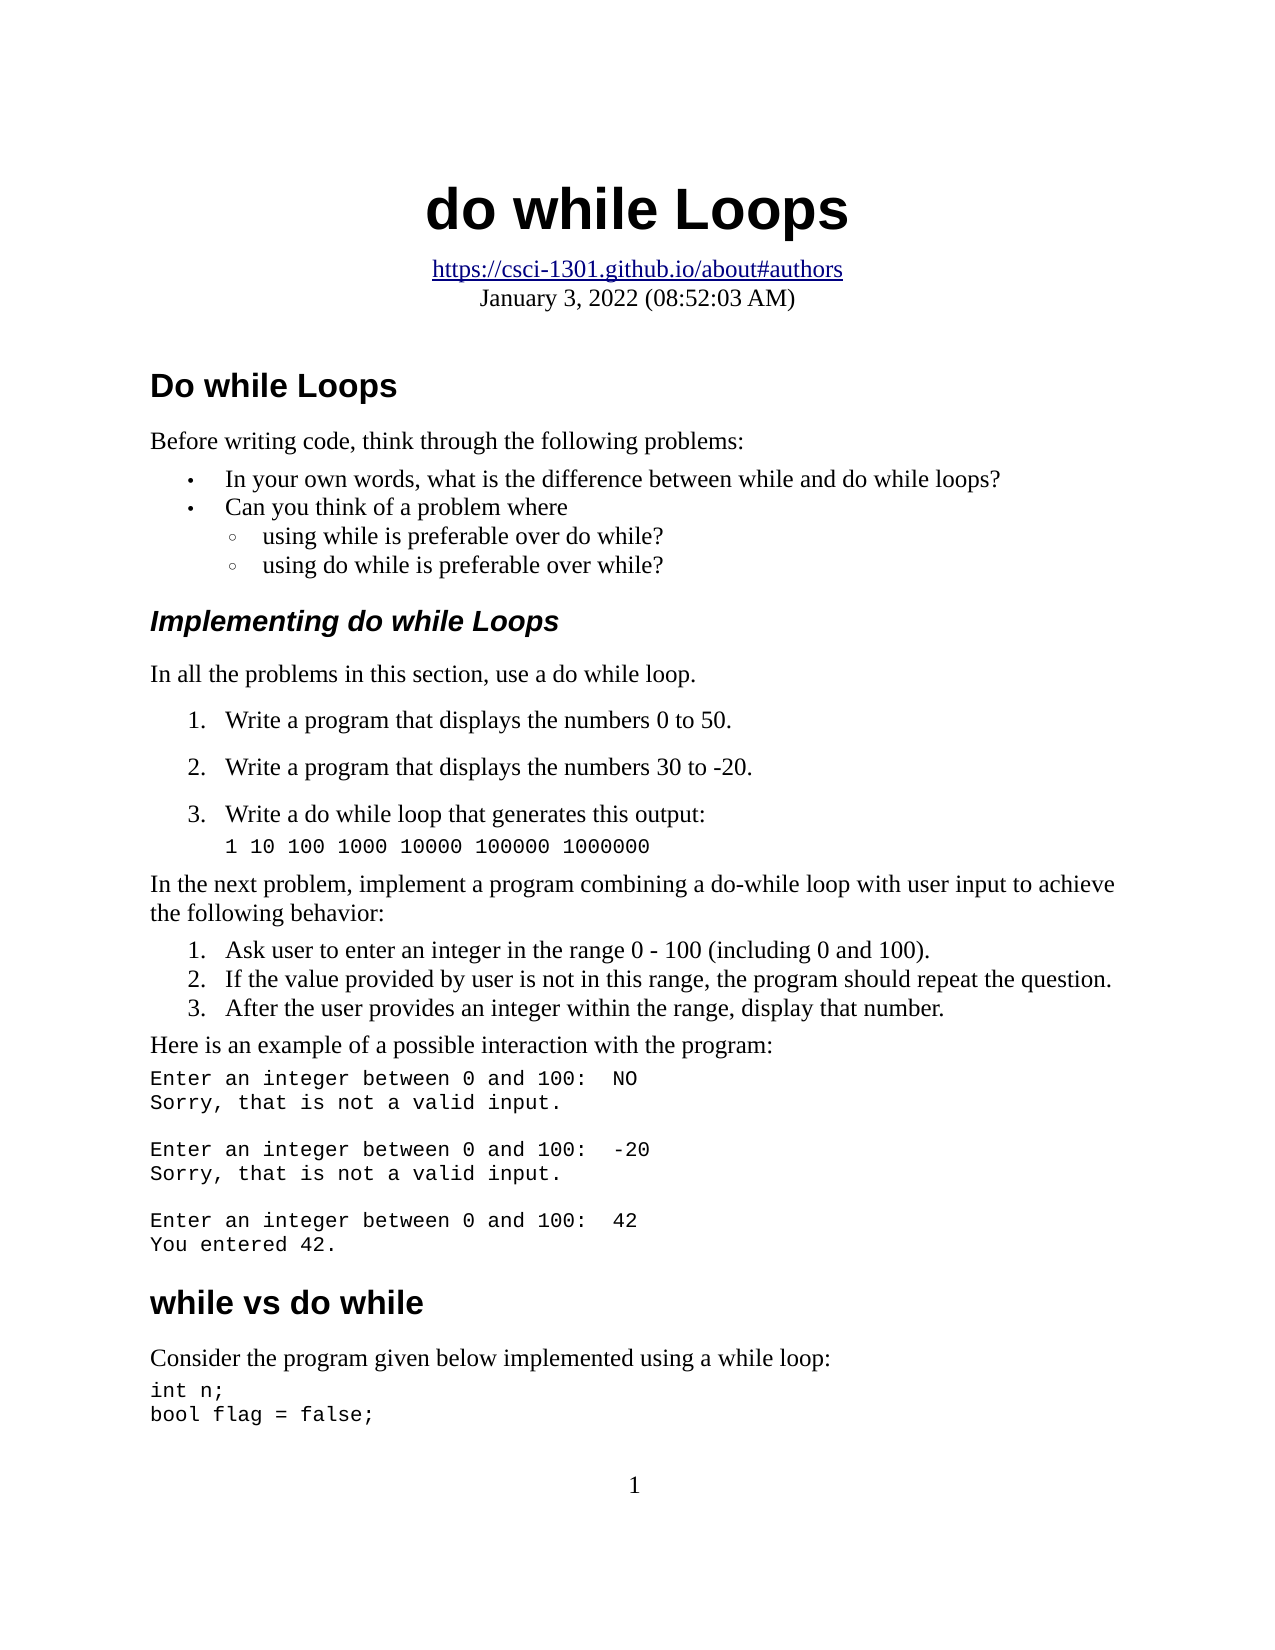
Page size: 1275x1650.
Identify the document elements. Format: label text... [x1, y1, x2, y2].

list 1 10 100 1000 10000 100000 1000000 [187, 836, 1125, 860]
text Enter an integer between 0 and 100: NO [150, 1068, 1125, 1092]
list Ask user to enter an integer in the range 0 - 100 (including 0 and 100). [187, 935, 1125, 964]
text Before writing code, think through the following problems: [150, 426, 1125, 455]
list After the user provides an integer within the range, display that number. [187, 993, 1125, 1022]
list using while is preferable over do while? [225, 521, 1125, 550]
text Enter an integer between 0 and 100: -20 [150, 1139, 1125, 1163]
text You entered 42. [150, 1234, 1125, 1257]
text bool flag = false; [150, 1404, 1125, 1428]
list Write a program that displays the numbers 0 to 50. [187, 705, 1125, 734]
text Sorry, that is not a valid input. [150, 1092, 1125, 1116]
text January 3, 2022 (08:52:03 AM) [150, 283, 1125, 312]
list In your own words, what is the difference between while and do while loops? [187, 464, 1125, 492]
list Can you think of a problem where [187, 492, 1125, 521]
subtitle Do while Loops [150, 366, 1125, 404]
list If the value provided by user is not in this range, the program should repeat the question. [187, 964, 1125, 993]
list Write a do while loop that generates this output: [187, 799, 1125, 827]
text Enter an integer between 0 and 100: 42 [150, 1210, 1125, 1234]
text Sorry, that is not a valid input. [150, 1163, 1125, 1187]
text Consider the program given below implemented using a while loop: [150, 1343, 1125, 1371]
title do while Loops [150, 175, 1125, 242]
text In all the problems in this section, use a do while loop. [150, 659, 1125, 687]
text https://csci-1301.github.io/about#authors [150, 254, 1125, 283]
text Here is an example of a possible interaction with the program: [150, 1031, 1125, 1059]
subtitle while vs do while [150, 1282, 1125, 1321]
text int n; [150, 1380, 1125, 1404]
list using do while is preferable over while? [225, 550, 1125, 579]
list Write a program that displays the numbers 30 to -20. [187, 752, 1125, 781]
subtitle Implementing do while Loops [150, 604, 1125, 637]
text In the next problem, implement a program combining a do-while loop with user input to achieve the following behavior: [150, 869, 1125, 926]
